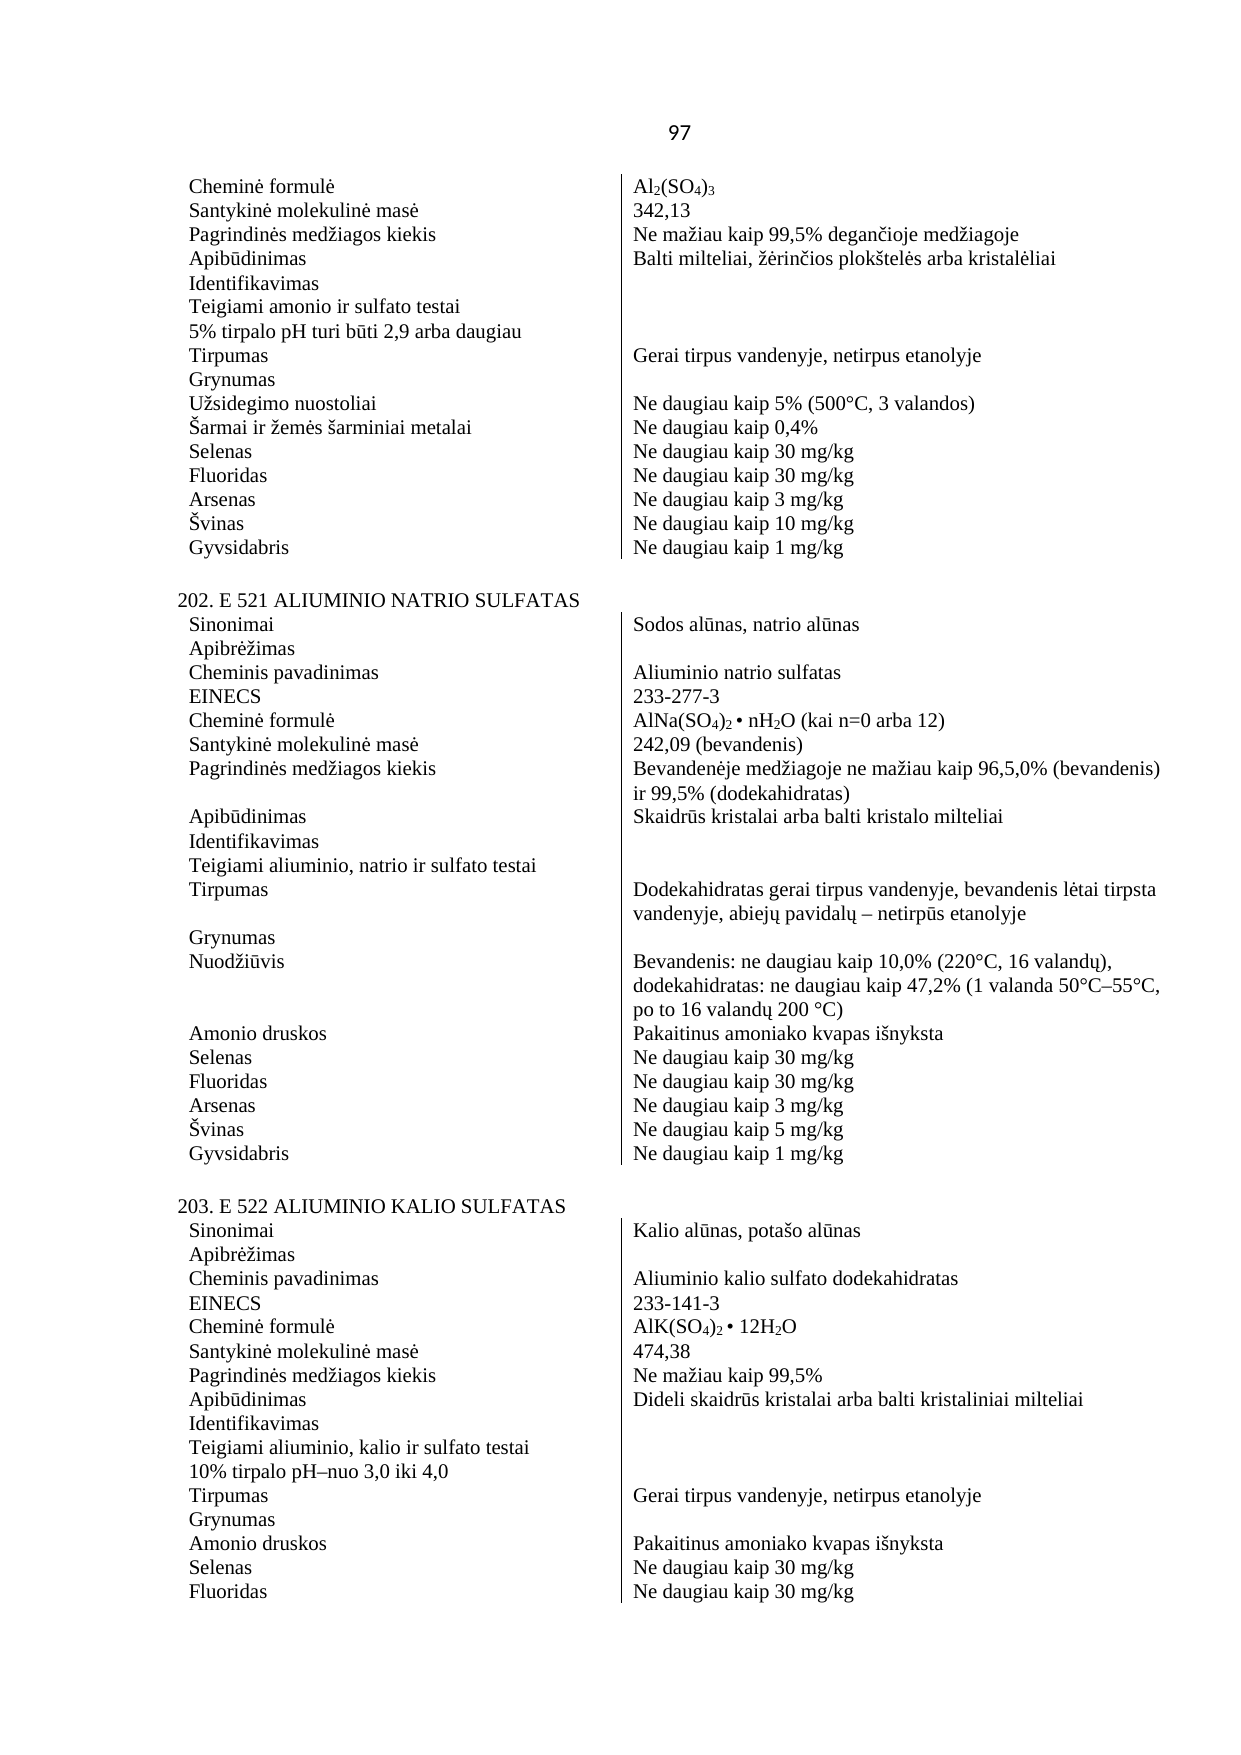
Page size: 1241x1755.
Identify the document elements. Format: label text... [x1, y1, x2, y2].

table_cell Pagrindinės medžiagos kiekis [177, 756, 621, 804]
table_cell Fluoridas [177, 1579, 621, 1603]
table_cell EINECS [177, 1290, 621, 1314]
table_cell Identifikavimas [177, 270, 621, 294]
table_cell Apibrėžimas [177, 1242, 621, 1266]
table_cell [622, 295, 1181, 318]
table_cell Arsenas [177, 1093, 621, 1117]
table_cell Šarmai ir žemės šarminiai metalai [177, 415, 621, 439]
table_cell [622, 925, 1181, 949]
table_cell [622, 636, 1181, 660]
table_cell Ne daugiau kaip 30 mg/kg [622, 1579, 1181, 1603]
table_cell Santykinė molekulinė masė [177, 732, 621, 756]
table_cell Arsenas [177, 487, 621, 511]
table_cell Cheminė formulė [177, 708, 621, 732]
table_cell Ne daugiau kaip 10 mg/kg [622, 511, 1181, 535]
table_cell Santykinė molekulinė masė [177, 1339, 621, 1363]
table_header Sinonimai [177, 1218, 621, 1242]
table_cell [622, 853, 1181, 877]
table_cell Tirpumas [177, 1483, 621, 1507]
table_cell 233-277-3 [622, 684, 1181, 708]
table_cell Ne mažiau kaip 99,5% [622, 1363, 1181, 1387]
table_cell [622, 1435, 1181, 1459]
table_cell Gyvsidabris [177, 535, 621, 559]
table_cell 474,38 [622, 1339, 1181, 1363]
table_cell Al2(SO4)3 [622, 174, 1181, 198]
table_cell Fluoridas [177, 1069, 621, 1093]
table_cell Identifikavimas [177, 1411, 621, 1435]
table_cell Pagrindinės medžiagos kiekis [177, 222, 621, 246]
table_cell 242,09 (bevandenis) [622, 732, 1181, 756]
table_cell EINECS [177, 684, 621, 708]
table_cell Gyvsidabris [177, 1141, 621, 1165]
table_cell Ne daugiau kaip 30 mg/kg [622, 1045, 1181, 1069]
table_cell AlNa(SO4)2 • nH2O (kai n=0 arba 12) [622, 708, 1181, 732]
text 203. E 522 ALIUMINIO KALIO SULFATAS [177, 1194, 1181, 1218]
table_cell Ne daugiau kaip 1 mg/kg [622, 535, 1181, 559]
table_cell Balti milteliai, žėrinčios plokštelės arba kristalėliai [622, 246, 1181, 270]
table_cell Bevandenis: ne daugiau kaip 10,0% (220°C, 16 valandų), dodekahidratas: ne daugiau kaip 47,2% (1 valanda 50°C–55°C, po to 16 valandų 200 °C) [622, 949, 1181, 1021]
table_cell Cheminė formulė [177, 1315, 621, 1338]
table_cell Ne daugiau kaip 3 mg/kg [622, 1093, 1181, 1117]
table_header Sodos alūnas, natrio alūnas [622, 612, 1181, 636]
table_cell 342,13 [622, 198, 1181, 222]
table_header Sinonimai [177, 612, 621, 636]
table_cell 233-141-3 [622, 1290, 1181, 1314]
table_cell Gerai tirpus vandenyje, netirpus etanolyje [622, 1483, 1181, 1507]
table_cell Ne daugiau kaip 5 mg/kg [622, 1117, 1181, 1141]
table_cell Ne daugiau kaip 5% (500°C, 3 valandos) [622, 391, 1181, 415]
table_cell Gerai tirpus vandenyje, netirpus etanolyje [622, 343, 1181, 367]
table_cell Dodekahidratas gerai tirpus vandenyje, bevandenis lėtai tirpsta vandenyje, abiejų pavidalų – netirpūs etanolyje [622, 877, 1181, 925]
table_cell 5% tirpalo pH turi būti 2,9 arba daugiau [177, 319, 621, 343]
table_cell Dideli skaidrūs kristalai arba balti kristaliniai milteliai [622, 1387, 1181, 1411]
table_cell [622, 270, 1181, 294]
table_cell Grynumas [177, 925, 621, 949]
table_cell Aliuminio kalio sulfato dodekahidratas [622, 1266, 1181, 1290]
table_cell Pakaitinus amoniako kvapas išnyksta [622, 1021, 1181, 1045]
table_cell Pagrindinės medžiagos kiekis [177, 1363, 621, 1387]
table_cell Nuodžiūvis [177, 949, 621, 1021]
table_cell Švinas [177, 1117, 621, 1141]
table_cell Ne daugiau kaip 30 mg/kg [622, 439, 1181, 463]
table_cell Užsidegimo nuostoliai [177, 391, 621, 415]
table_cell Apibūdinimas [177, 246, 621, 270]
table_cell [622, 319, 1181, 343]
table_cell Selenas [177, 439, 621, 463]
table_cell Apibrėžimas [177, 636, 621, 660]
table_cell [622, 1507, 1181, 1531]
table_cell Teigiami aliuminio, kalio ir sulfato testai [177, 1435, 621, 1459]
table_cell Selenas [177, 1045, 621, 1069]
table_cell [622, 829, 1181, 853]
table_cell Ne daugiau kaip 30 mg/kg [622, 463, 1181, 487]
text 202. E 521 ALIUMINIO NATRIO SULFATAS [177, 588, 1181, 612]
table_cell Ne daugiau kaip 0,4% [622, 415, 1181, 439]
table_cell Pakaitinus amoniako kvapas išnyksta [622, 1531, 1181, 1555]
table_cell [622, 1411, 1181, 1435]
table_cell Cheminis pavadinimas [177, 660, 621, 684]
table_cell Cheminė formulė [177, 174, 621, 198]
table_header Kalio alūnas, potašo alūnas [622, 1218, 1181, 1242]
table_cell [622, 1459, 1181, 1483]
table_cell [622, 1242, 1181, 1266]
table_cell Selenas [177, 1555, 621, 1579]
table_cell Grynumas [177, 367, 621, 391]
table_cell Identifikavimas [177, 829, 621, 853]
table_cell Ne daugiau kaip 30 mg/kg [622, 1555, 1181, 1579]
table_cell Bevandenėje medžiagoje ne mažiau kaip 96,5,0% (bevandenis) ir 99,5% (dodekahidratas) [622, 756, 1181, 804]
table_cell Ne daugiau kaip 1 mg/kg [622, 1141, 1181, 1165]
table_cell Švinas [177, 511, 621, 535]
table_cell Ne mažiau kaip 99,5% degančioje medžiagoje [622, 222, 1181, 246]
table_cell Cheminis pavadinimas [177, 1266, 621, 1290]
table_cell Apibūdinimas [177, 805, 621, 828]
table_cell AlK(SO4)2 • 12H2O [622, 1315, 1181, 1338]
table_cell Amonio druskos [177, 1021, 621, 1045]
table_cell Amonio druskos [177, 1531, 621, 1555]
table_cell [622, 367, 1181, 391]
table_cell Skaidrūs kristalai arba balti kristalo milteliai [622, 805, 1181, 828]
table_cell Ne daugiau kaip 30 mg/kg [622, 1069, 1181, 1093]
table_cell Tirpumas [177, 877, 621, 925]
table_cell Aliuminio natrio sulfatas [622, 660, 1181, 684]
table_cell Apibūdinimas [177, 1387, 621, 1411]
table_cell Tirpumas [177, 343, 621, 367]
table_cell Teigiami amonio ir sulfato testai [177, 295, 621, 318]
table_cell 10% tirpalo pH–nuo 3,0 iki 4,0 [177, 1459, 621, 1483]
table_cell Fluoridas [177, 463, 621, 487]
table_cell Teigiami aliuminio, natrio ir sulfato testai [177, 853, 621, 877]
table_cell Grynumas [177, 1507, 621, 1531]
table_cell Santykinė molekulinė masė [177, 198, 621, 222]
table_cell Ne daugiau kaip 3 mg/kg [622, 487, 1181, 511]
